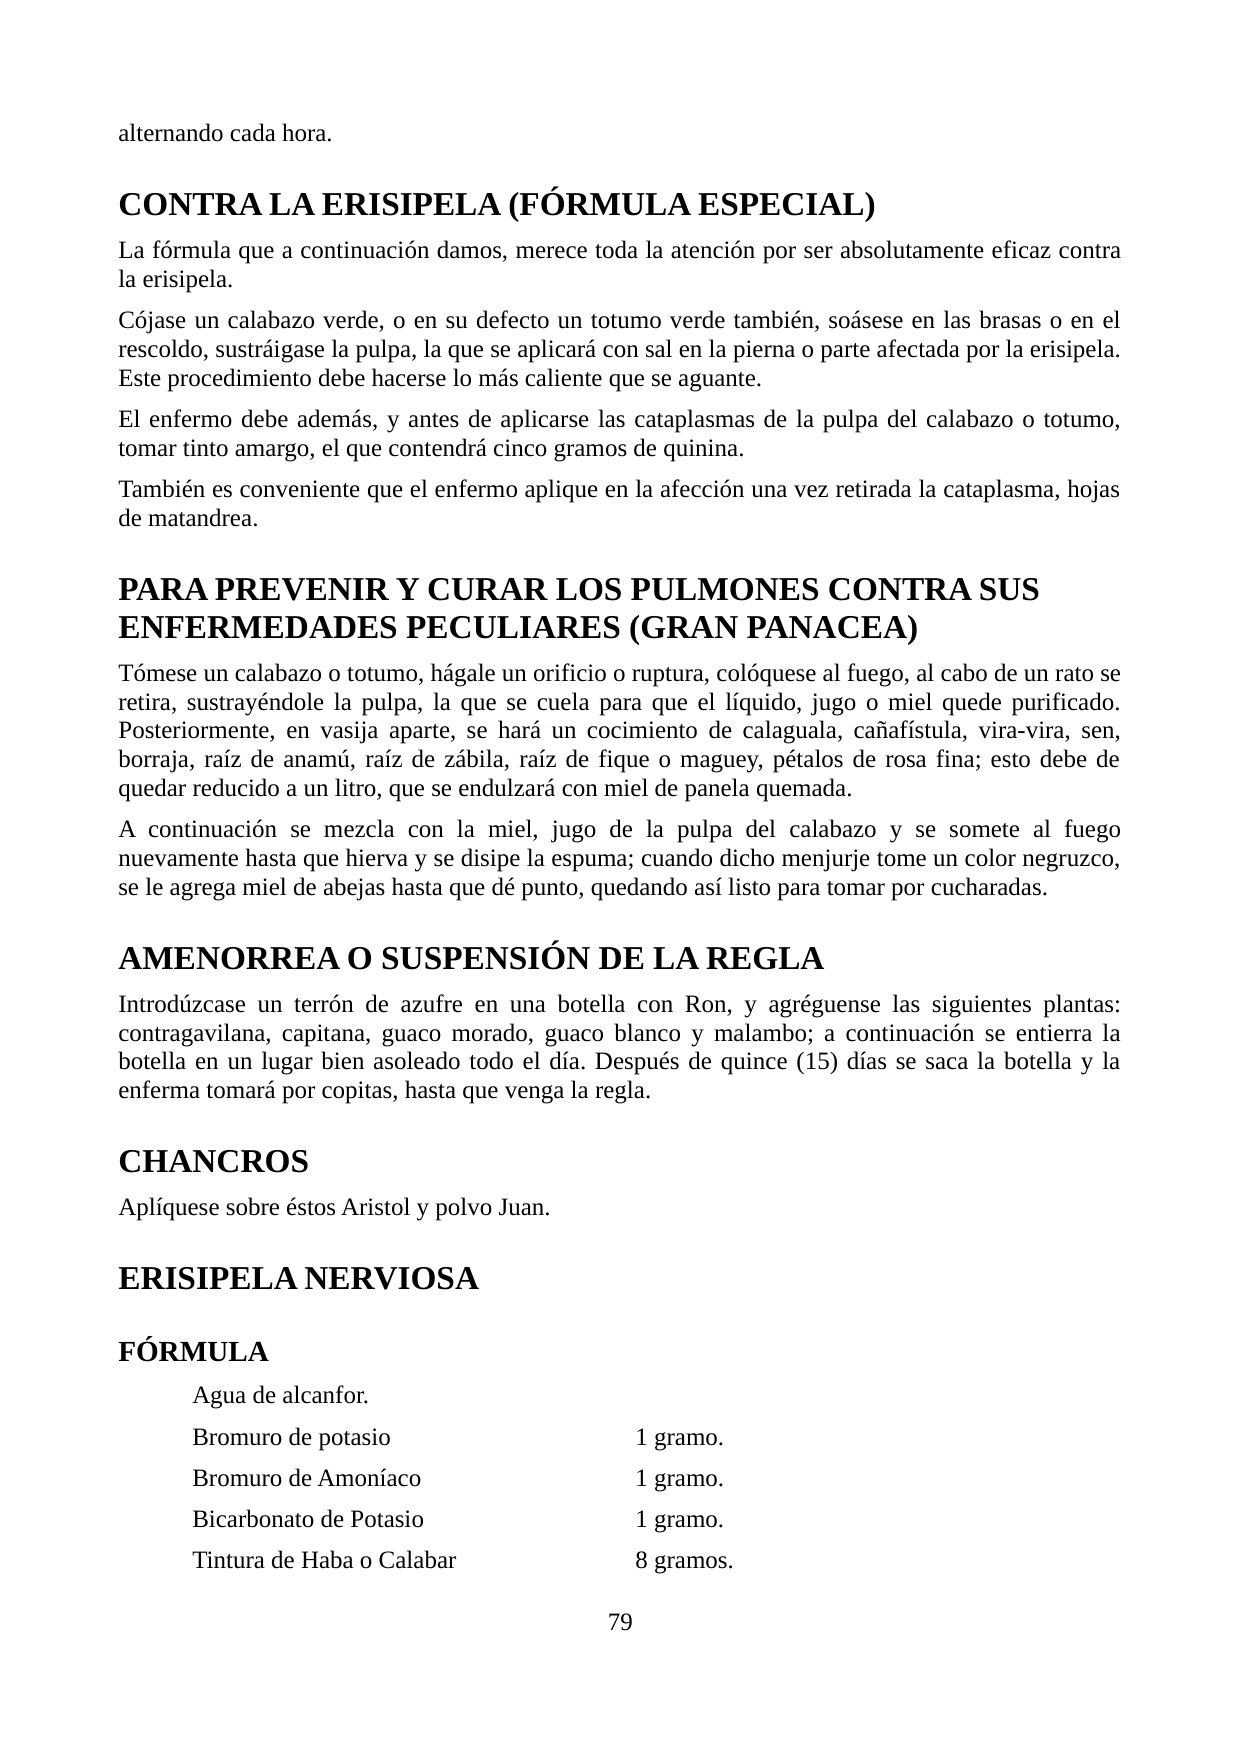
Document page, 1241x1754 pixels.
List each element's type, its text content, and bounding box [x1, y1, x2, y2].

subtitle CONTRA LA ERISIPELA (FÓRMULA ESPECIAL) [118, 184, 1122, 223]
text Introdúzcase un terrón de azufre en una botella con Ron, y agréguense las siguientes plantas: contragavilana, capitana, guaco morado, guaco blanco y malambo; a continuación se entierra la botella en un lugar bien asoleado todo el día. Después de quince (15) días se saca la botella y la enferma tomará por copitas, hasta que venga la regla. [118, 989, 1122, 1104]
text A continuación se mezcla con la miel, jugo de la pulpa del calabazo y se somete al fuego nuevamente hasta que hierva y se disipe la espuma; cuando dicho menjurje tome un color negruzco, se le agrega miel de abejas hasta que dé punto, quedando así listo para tomar por cucharadas. [118, 814, 1122, 901]
text Tómese un calabazo o totumo, hágale un orificio o ruptura, colóquese al fuego, al cabo de un rato se retira, sustrayéndole la pulpa, la que se cuela para que el líquido, jugo o miel quede purificado. Posteriormente, en vasija aparte, se hará un cocimiento de calaguala, cañafístula, vira-vira, sen, borraja, raíz de anamú, raíz de zábila, raíz de fique o maguey, pétalos de rosa fina; esto debe de quedar reducido a un litro, que se endulzará con miel de panela quemada. [118, 658, 1122, 802]
subtitle CHANCROS [118, 1141, 1122, 1180]
subtitle AMENORREA O SUSPENSIÓN DE LA REGLA [118, 938, 1122, 976]
text Bromuro de Amoníaco 1 gramo. [192, 1463, 1122, 1492]
text También es conveniente que el enfermo aplique en la afección una vez retirada la cataplasma, hojas de matandrea. [118, 474, 1122, 531]
text Cójase un calabazo verde, o en su defecto un totumo verde también, soásese en las brasas o en el rescoldo, sustráigase la pulpa, la que se aplicará con sal en la pierna o parte afectada por la erisipela. Este procedimiento debe hacerse lo más caliente que se aguante. [118, 305, 1122, 391]
text alternando cada hora. [118, 118, 1122, 147]
text Tintura de Haba o Calabar 8 gramos. [192, 1545, 1122, 1574]
text Aplíquese sobre éstos Aristol y polvo Juan. [118, 1192, 1122, 1221]
subtitle FÓRMULA [118, 1334, 1122, 1368]
text Bicarbonato de Potasio 1 gramo. [192, 1504, 1122, 1533]
text Bromuro de potasio 1 gramo. [192, 1422, 1122, 1450]
text Agua de alcanfor. [192, 1380, 1122, 1409]
subtitle PARA PREVENIR Y CURAR LOS PULMONES CONTRA SUS ENFERMEDADES PECULIARES (GRAN PANACEA) [118, 569, 1122, 646]
text La fórmula que a continuación damos, merece toda la atención por ser absolutamente eficaz contra la erisipela. [118, 235, 1122, 293]
subtitle ERISIPELA NERVIOSA [118, 1258, 1122, 1297]
text El enfermo debe además, y antes de aplicarse las cataplasmas de la pulpa del calabazo o totumo, tomar tinto amargo, el que contendrá cinco gramos de quinina. [118, 404, 1122, 461]
